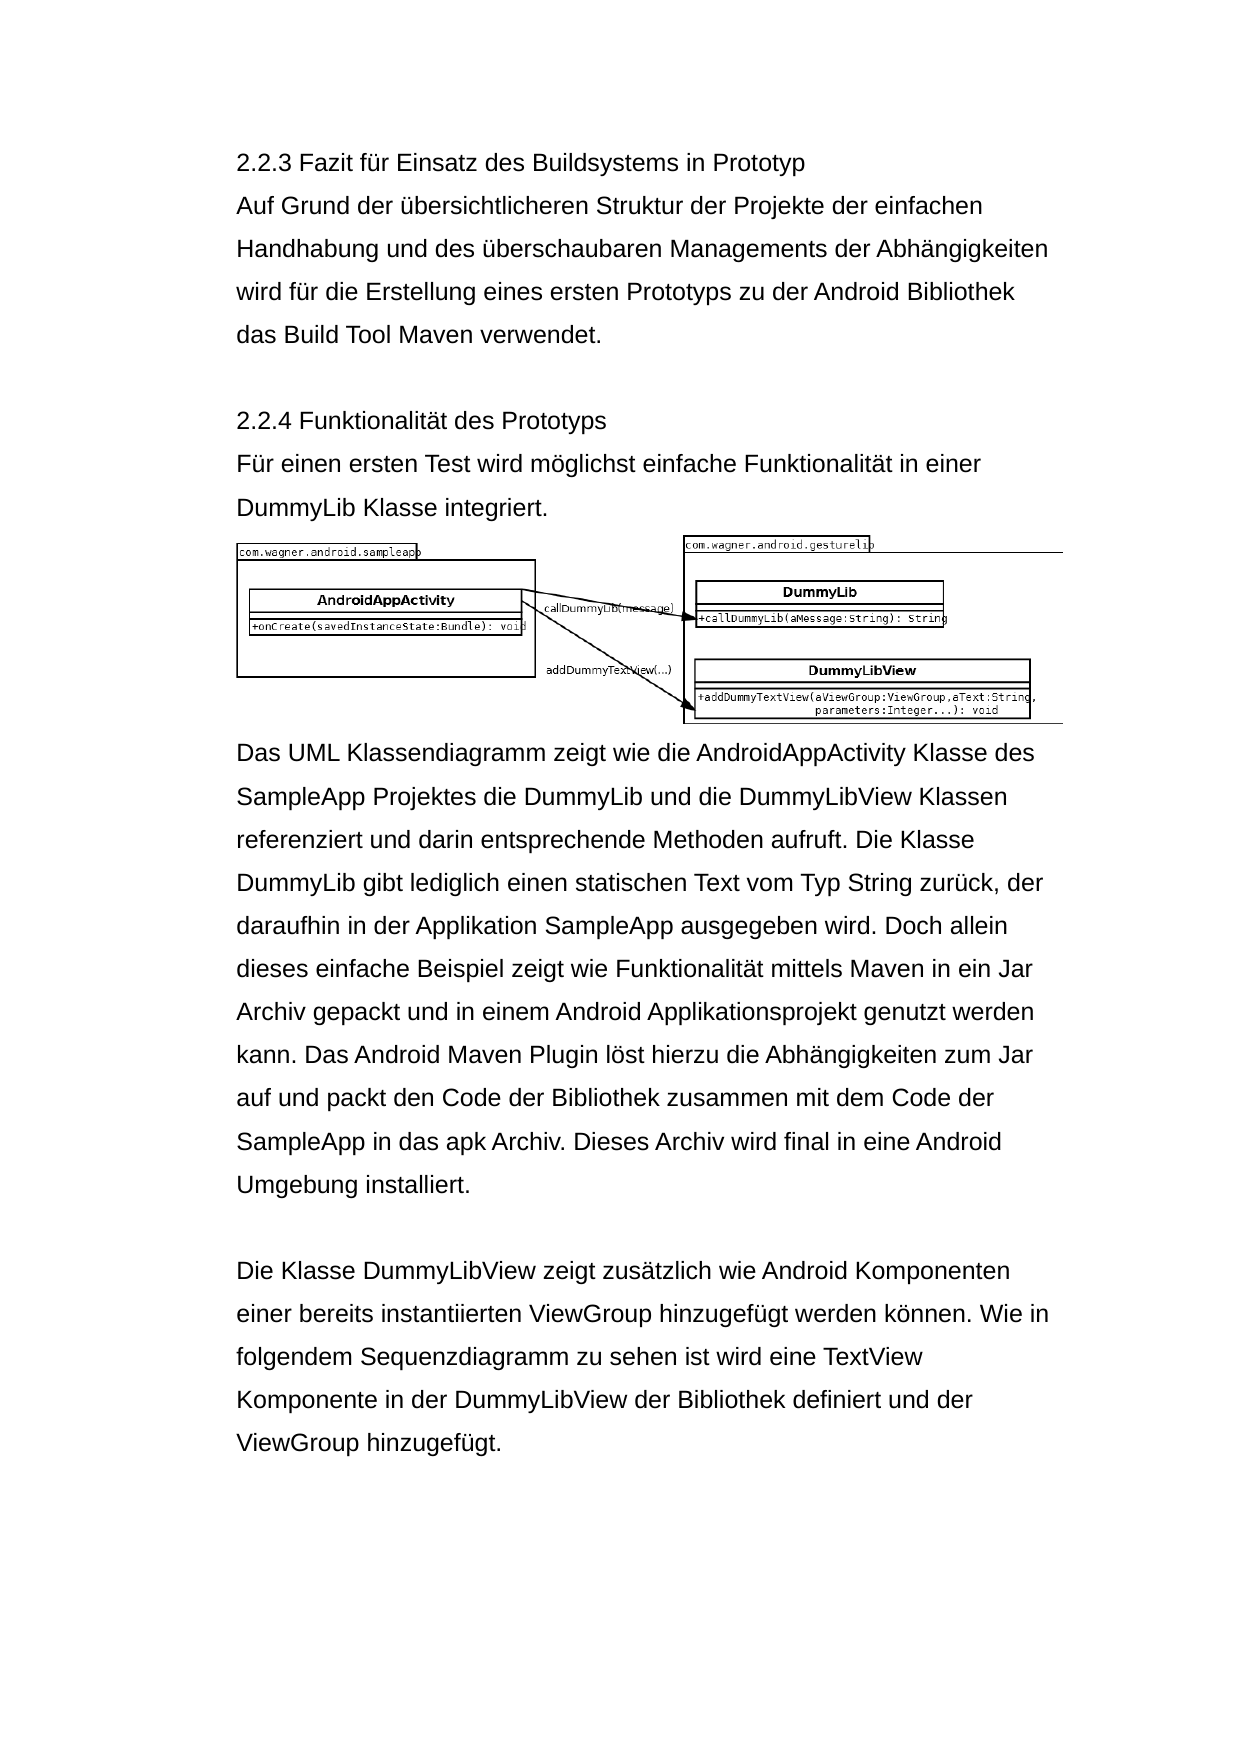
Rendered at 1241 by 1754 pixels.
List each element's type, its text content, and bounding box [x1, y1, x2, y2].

text Die Klasse DummyLibView zeigt zusätzlich wie Android Komponenten einer bereits instantiierten ViewGroup hinzugefügt werden können. Wie in folgendem Sequenzdiagramm zu sehen ist wird eine TextView Komponente in der DummyLibView der Bibliothek definiert und der ViewGroup hinzugefügt. [236, 1256, 1063, 1457]
text 2.2.3 Fazit für Einsatz des Buildsystems in Prototyp [236, 148, 1063, 176]
picture [236, 535, 1063, 724]
text Auf Grund der übersichtlicheren Struktur der Projekte der einfachen Handhabung und des überschaubaren Managements der Abhängigkeiten wird für die Erstellung eines ersten Prototyps zu der Android Bibliothek das Build Tool Maven verwendet. [236, 191, 1063, 349]
text Für einen ersten Test wird möglichst einfache Funktionalität in einer DummyLib Klasse integriert. [236, 449, 1063, 521]
text 2.2.4 Funktionalität des Prototyps [236, 406, 1063, 435]
text Das UML Klassendiagramm zeigt wie die AndroidAppActivity Klasse des SampleApp Projektes die DummyLib und die DummyLibView Klassen referenziert und darin entsprechende Methoden aufruft. Die Klasse DummyLib gibt lediglich einen statischen Text vom Typ String zurück, der daraufhin in der Applikation SampleApp ausgegeben wird. Doch allein dieses einfache Beispiel zeigt wie Funktionalität mittels Maven in ein Jar Archiv gepackt und in einem Android Applikationsprojekt genutzt werden kann. Das Android Maven Plugin löst hierzu die Abhängigkeiten zum Jar auf und packt den Code der Bibliothek zusammen mit dem Code der SampleApp in das apk Archiv. Dieses Archiv wird final in eine Android Umgebung installiert. [236, 724, 1063, 1198]
